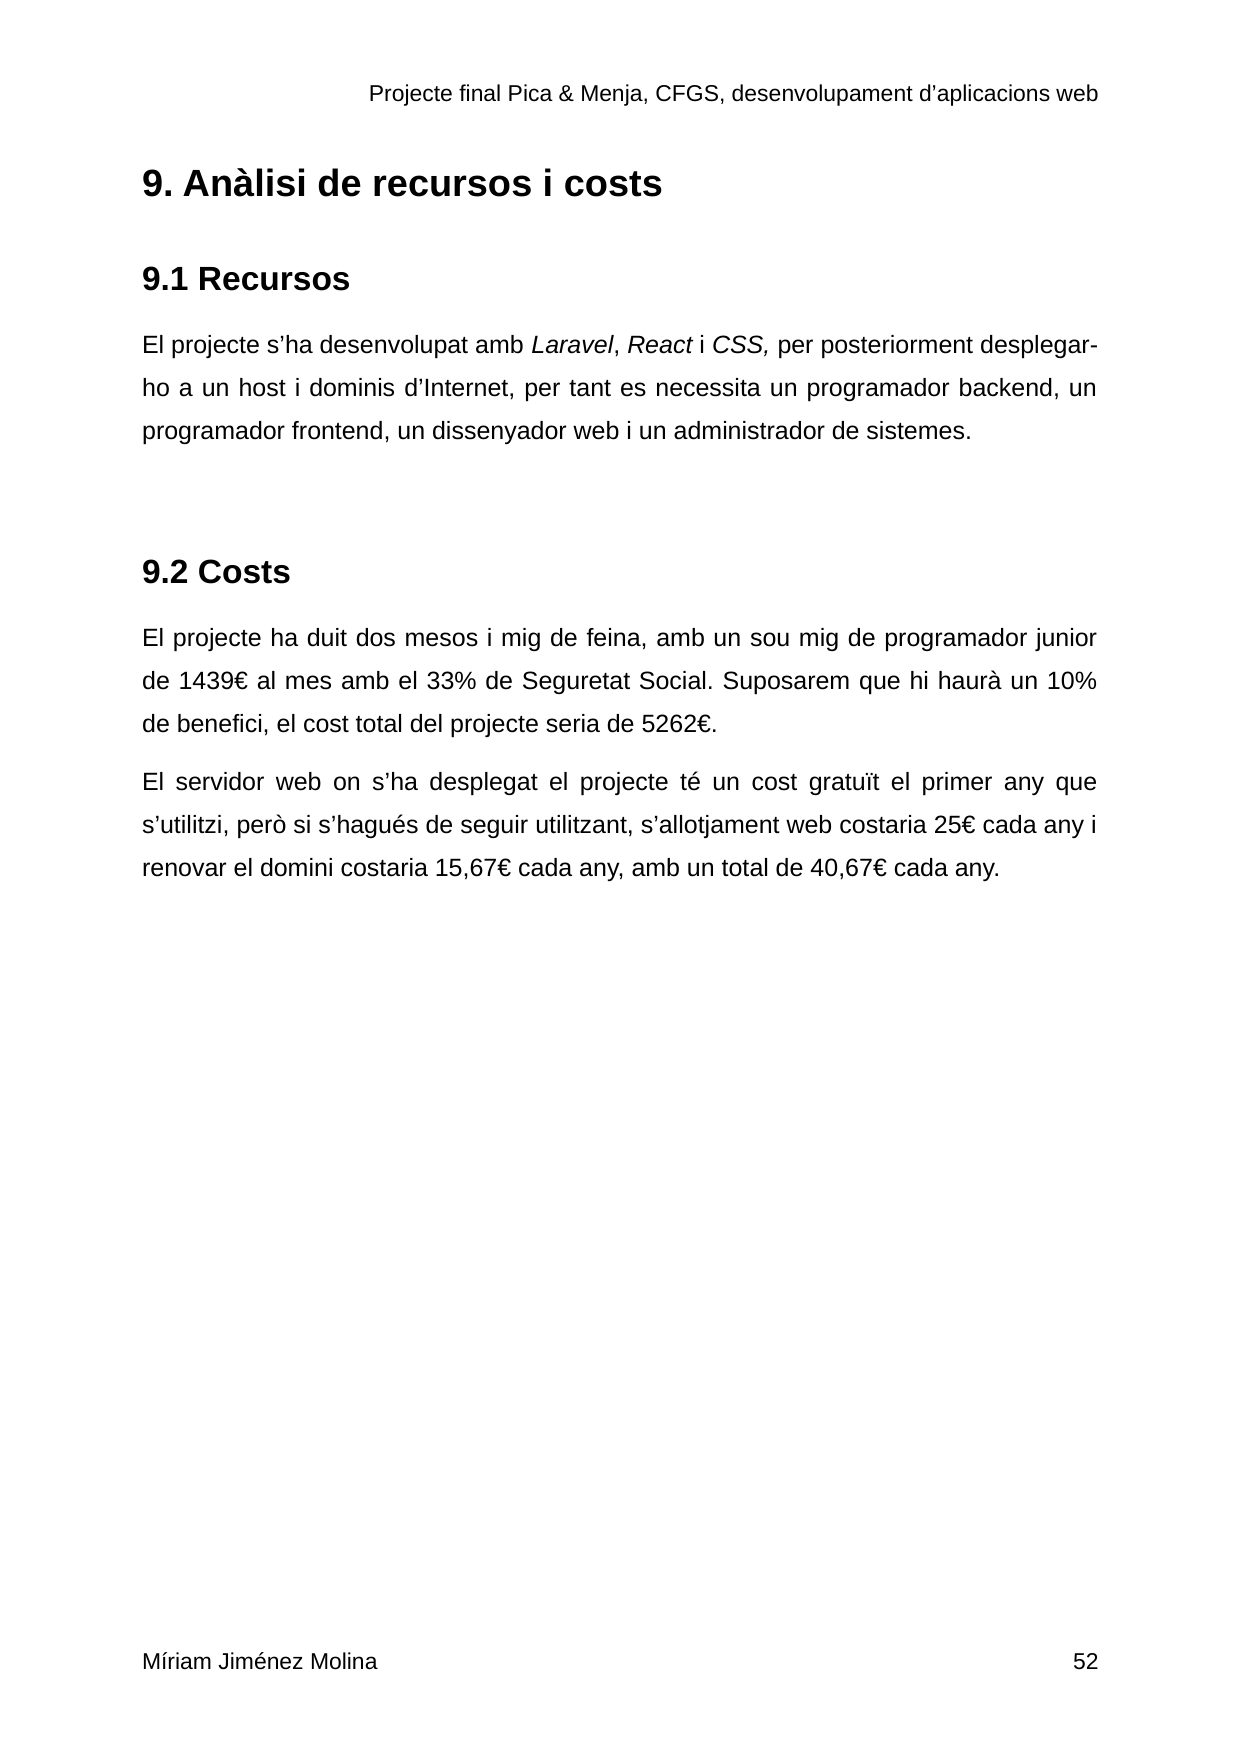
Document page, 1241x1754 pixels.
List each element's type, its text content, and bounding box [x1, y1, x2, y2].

text El projecte ha duit dos mesos i mig de feina, amb un sou mig de programador junior de 1439€ al mes amb el 33% de Seguretat Social. Suposarem que hi haurà un 10% de benefici, el cost total del projecte seria de 5262€. [142, 623, 1098, 738]
subtitle 9. Anàlisi de recursos i costs [142, 161, 1098, 204]
subtitle 9.1 Recursos [142, 259, 1098, 298]
text El servidor web on s’ha desplegat el projecte té un cost gratuït el primer any que s’utilitzi, però si s’hagués de seguir utilitzant, s’allotjament web costaria 25€ cada any i renovar el domini costaria 15,67€ cada any, amb un total de 40,67€ cada any. [142, 767, 1098, 882]
subtitle 9.2 Costs [142, 552, 1098, 591]
text El projecte s’ha desenvolupat amb Laravel, React i CSS, per posteriorment desplegar-ho a un host i dominis d’Internet, per tant es necessita un programador backend, un programador frontend, un dissenyador web i un administrador de sistemes. [142, 330, 1098, 445]
